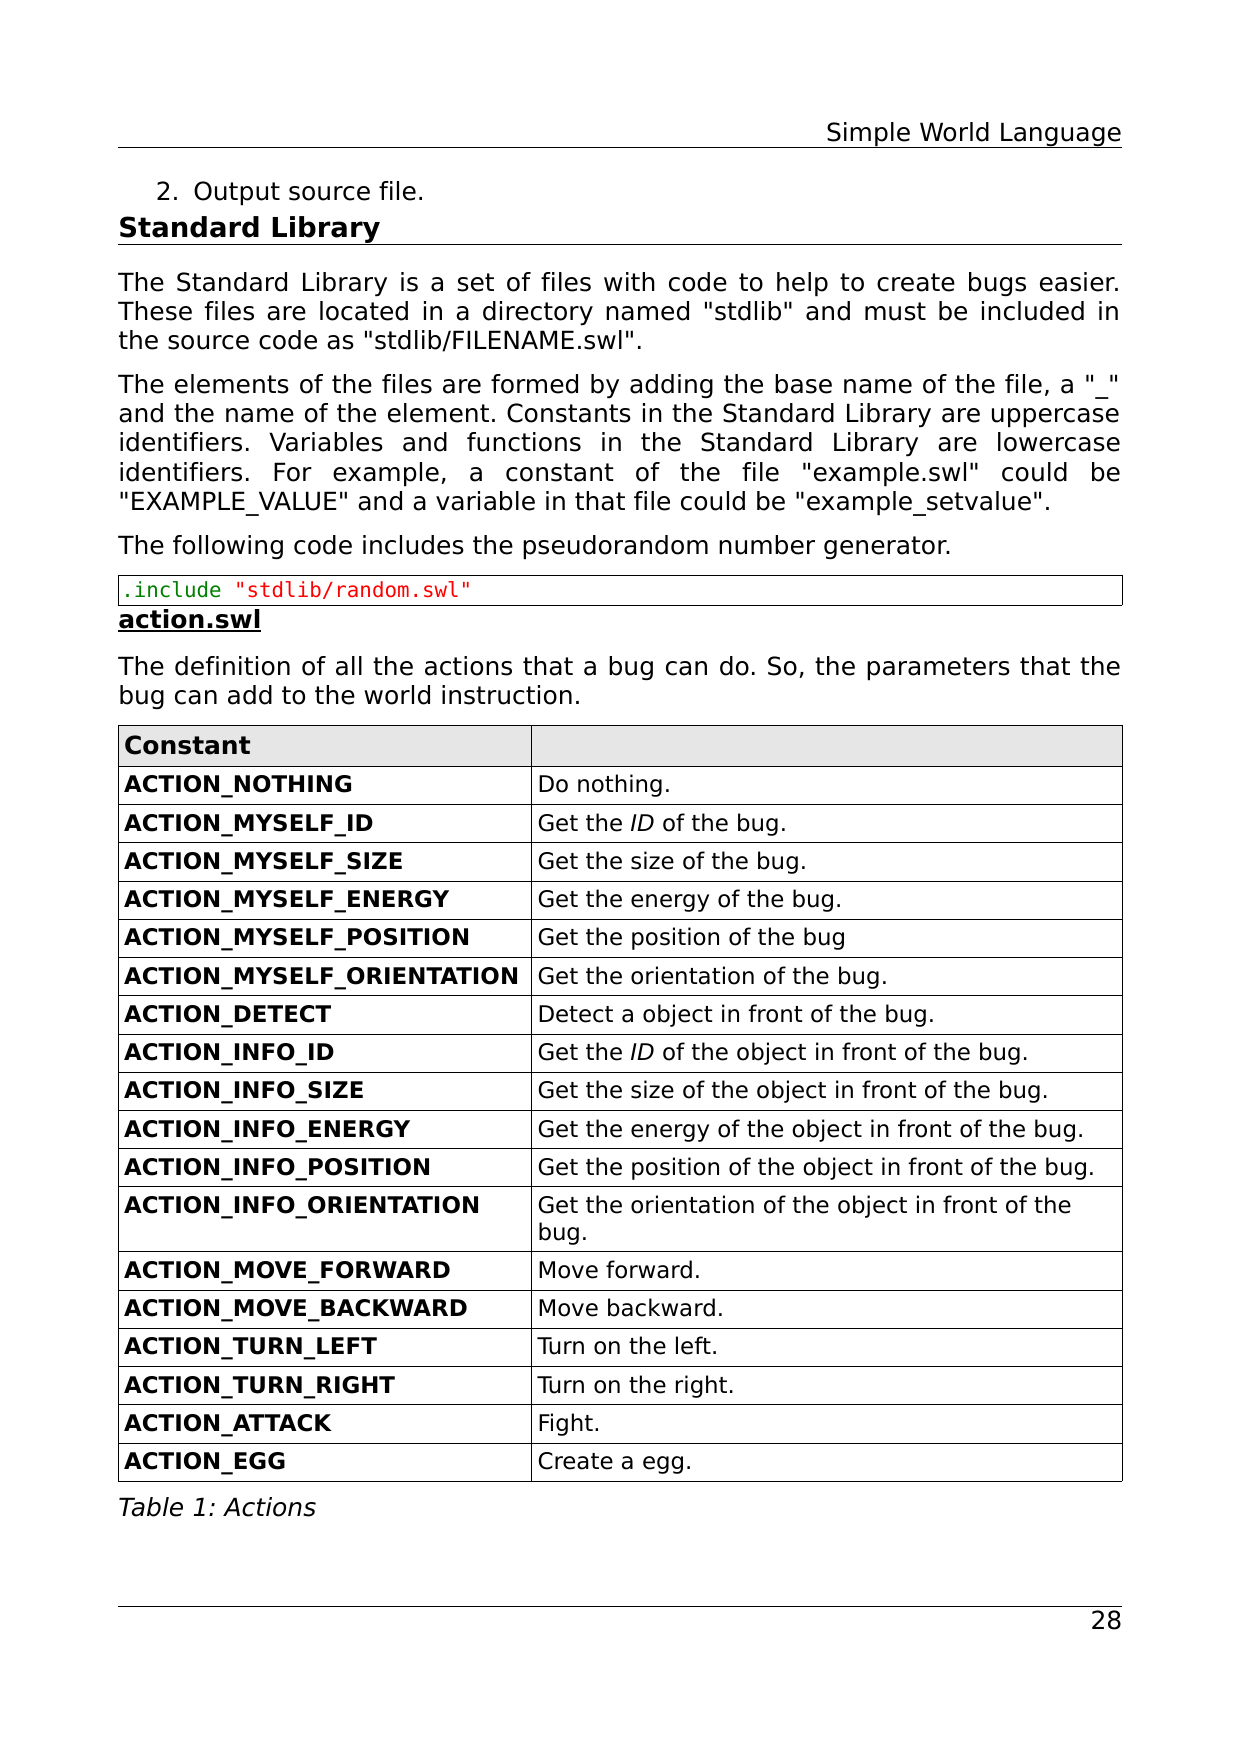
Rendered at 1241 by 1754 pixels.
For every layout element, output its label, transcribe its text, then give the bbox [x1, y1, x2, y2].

table_cell Get the energy of the bug. [532, 882, 1122, 919]
table_cell Get the orientation of the bug. [532, 958, 1122, 995]
table_cell ACTION_INFO_POSITION [119, 1149, 531, 1186]
text Table 1: Actions [118, 1493, 1122, 1522]
table_cell ACTION_DETECT [119, 996, 531, 1033]
table_cell Get the size of the object in front of the bug. [532, 1073, 1122, 1110]
table_header [532, 726, 1122, 766]
table_cell ACTION_MOVE_BACKWARD [119, 1291, 531, 1328]
table_cell Get the energy of the object in front of the bug. [532, 1111, 1122, 1148]
table_cell Get the ID of the bug. [532, 805, 1122, 842]
table_cell Detect a object in front of the bug. [532, 996, 1122, 1033]
table_cell Get the orientation of the object in front of the bug. [532, 1187, 1122, 1251]
table_cell ACTION_INFO_ID [119, 1035, 531, 1072]
title Standard Library [118, 212, 1122, 244]
table_header Constant [119, 726, 531, 766]
table_cell Turn on the left. [532, 1329, 1122, 1366]
table_cell ACTION_TURN_LEFT [119, 1329, 531, 1366]
text The definition of all the actions that a bug can do. So, the parameters that the bug can add to the world instruction. [118, 652, 1122, 710]
table_cell Move backward. [532, 1291, 1122, 1328]
table_cell ACTION_INFO_ORIENTATION [119, 1187, 531, 1251]
table_cell ACTION_MYSELF_POSITION [119, 920, 531, 957]
list Output source file. [156, 177, 1122, 206]
table_cell ACTION_TURN_RIGHT [119, 1367, 531, 1404]
table_cell Get the position of the object in front of the bug. [532, 1149, 1122, 1186]
table_cell Move forward. [532, 1252, 1122, 1289]
table_cell Turn on the right. [532, 1367, 1122, 1404]
table_cell ACTION_NOTHING [119, 767, 531, 804]
text .include "stdlib/random.swl" [119, 576, 1122, 605]
table_cell ACTION_MYSELF_ID [119, 805, 531, 842]
text The elements of the files are formed by adding the base name of the file, a "_" and the name of the element. Constants in the Standard Library are uppercase identifiers. Variables and functions in the Standard Library are lowercase identifiers. For example, a constant of the file "example.swl" could be "EXAMPLE_VALUE" and a variable in that file could be "example_setvalue". [118, 370, 1122, 516]
table_cell ACTION_MYSELF_SIZE [119, 843, 531, 881]
table_cell Do nothing. [532, 767, 1122, 804]
text The following code includes the pseudorandom number generator. [118, 531, 1122, 560]
table_cell ACTION_MYSELF_ENERGY [119, 882, 531, 919]
table_cell Create a egg. [532, 1444, 1122, 1481]
table_cell ACTION_EGG [119, 1444, 531, 1481]
table_cell ACTION_MYSELF_ORIENTATION [119, 958, 531, 995]
title action.swl [118, 606, 1122, 634]
table_cell ACTION_INFO_ENERGY [119, 1111, 531, 1148]
table_cell Get the size of the bug. [532, 843, 1122, 881]
table_cell ACTION_MOVE_FORWARD [119, 1252, 531, 1289]
text The Standard Library is a set of files with code to help to create bugs easier. These files are located in a directory named "stdlib" and must be included in the source code as "stdlib/FILENAME.swl". [118, 268, 1122, 355]
table_cell Fight. [532, 1405, 1122, 1442]
table_cell ACTION_INFO_SIZE [119, 1073, 531, 1110]
table_cell Get the ID of the object in front of the bug. [532, 1035, 1122, 1072]
table_cell Get the position of the bug [532, 920, 1122, 957]
table_cell ACTION_ATTACK [119, 1405, 531, 1442]
